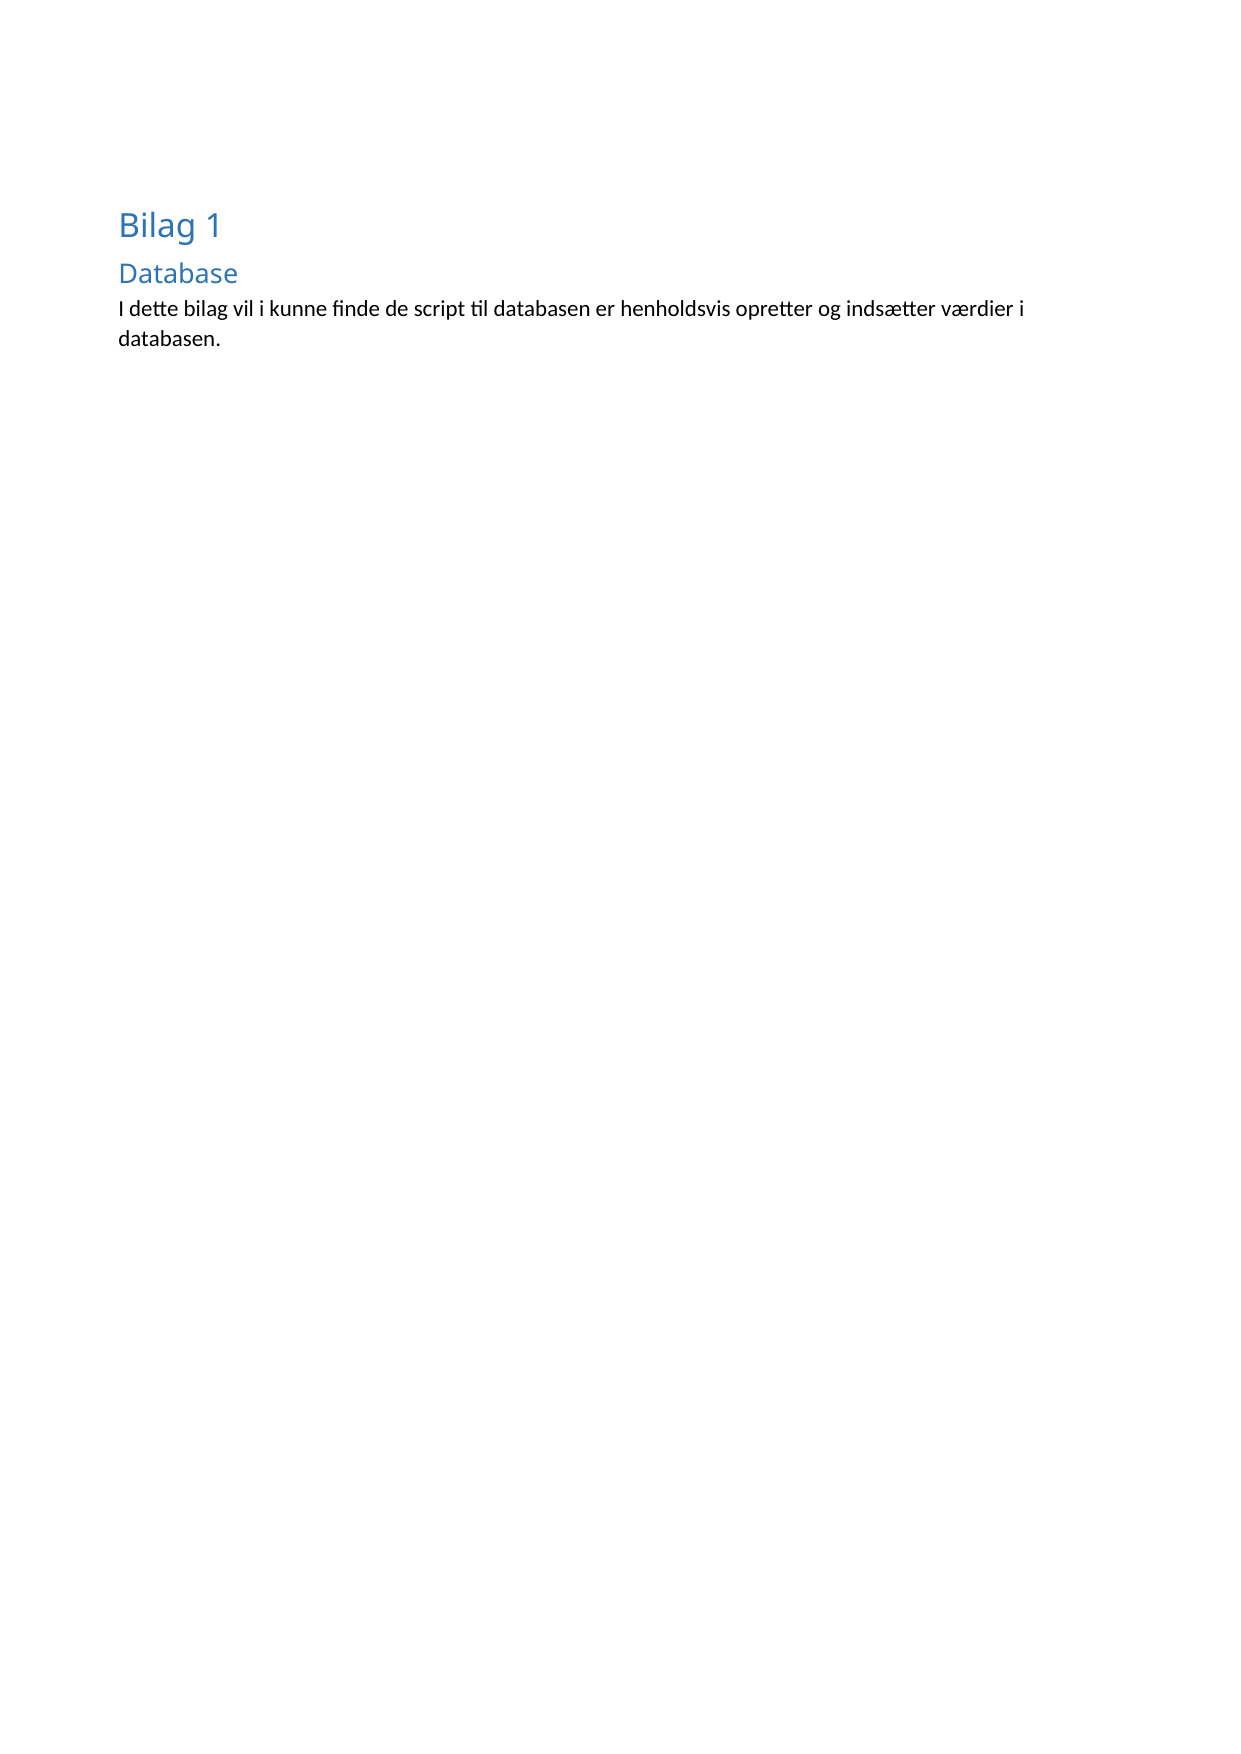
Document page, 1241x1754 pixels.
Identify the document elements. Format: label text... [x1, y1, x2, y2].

text I dette bilag vil i kunne finde de script til databasen er henholdsvis opretter og indsætter værdier i databasen. [118, 294, 1122, 352]
subtitle Database [118, 255, 1122, 292]
subtitle Bilag 1 [118, 202, 1122, 248]
